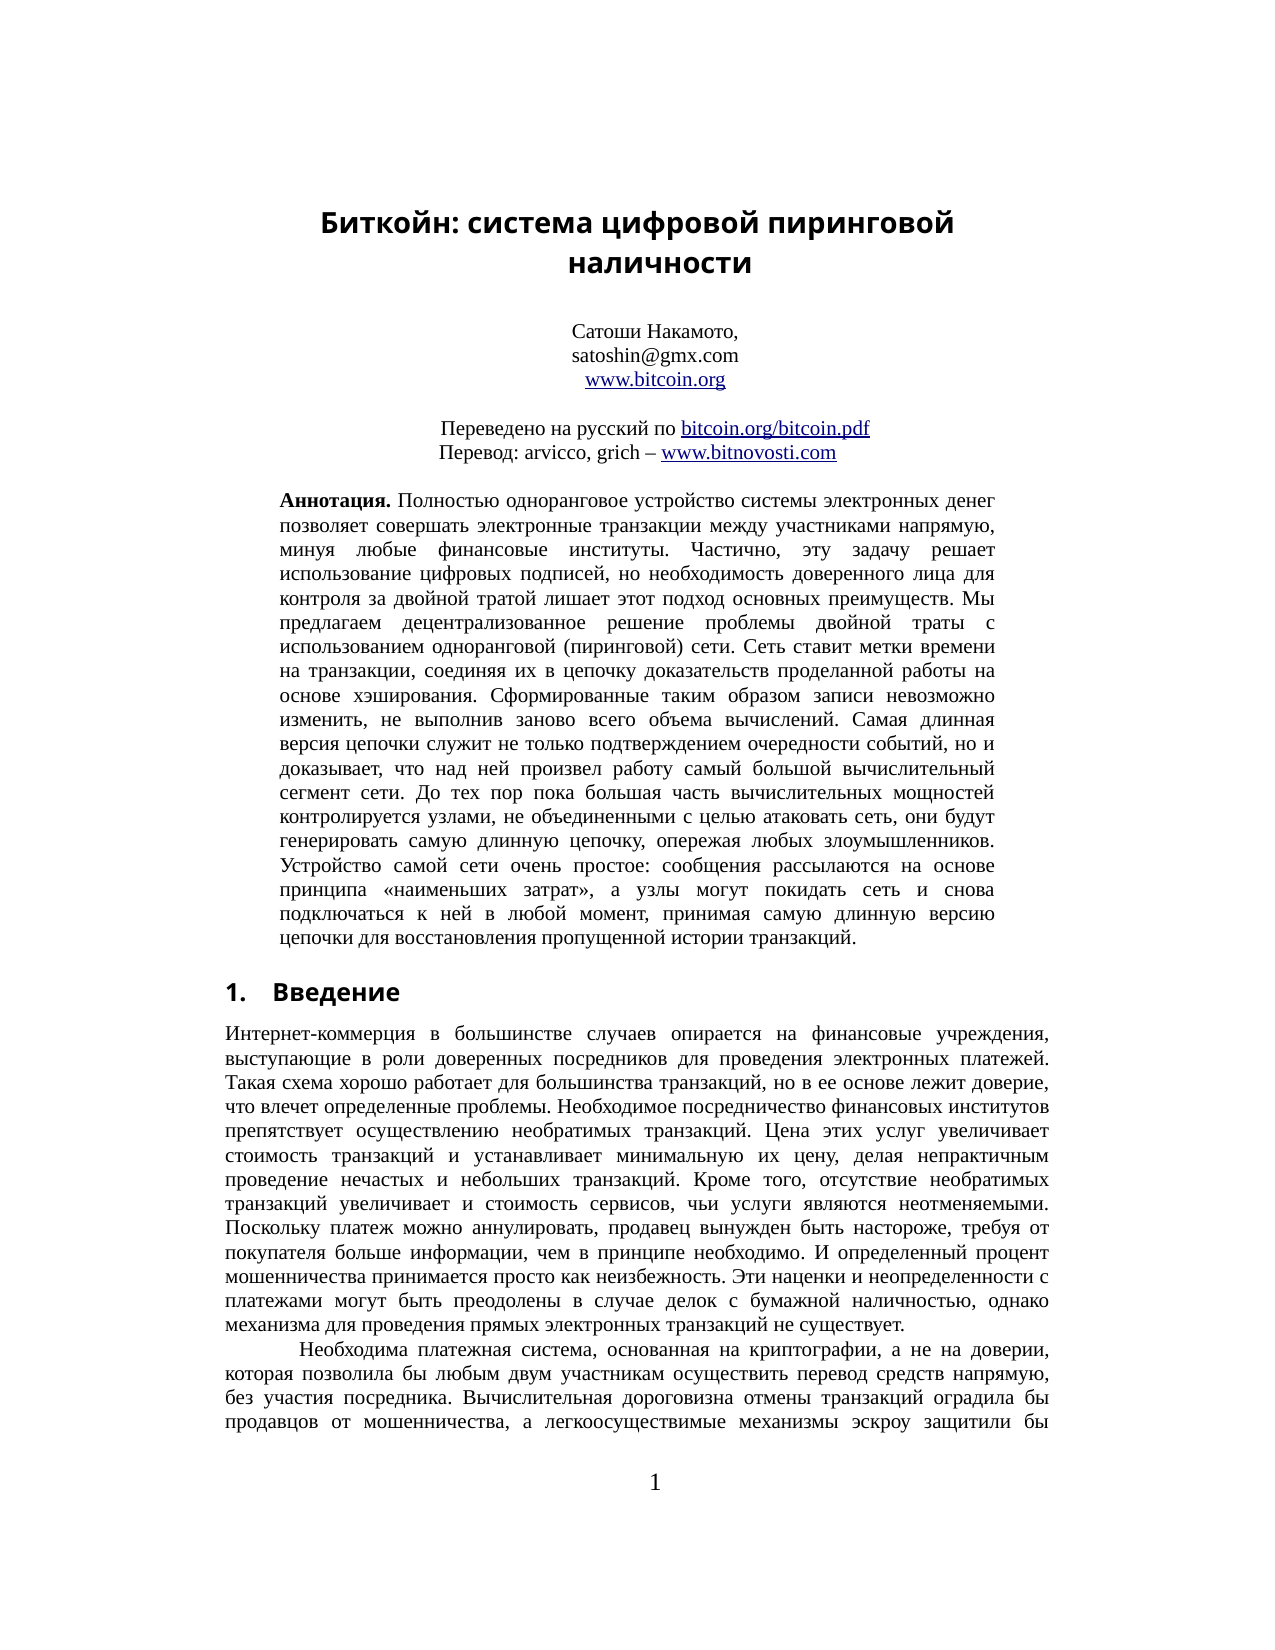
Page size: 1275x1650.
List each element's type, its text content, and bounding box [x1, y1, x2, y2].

text Перевод: arvicco, grich – www.bitnovosti.com [225, 440, 1050, 464]
text Сатоши Накамото, [260, 318, 1050, 343]
text www.bitcoin.org [260, 367, 1050, 391]
text Интернет-коммерция в большинстве случаев опирается на финансовые учреждения, выступающие в роли доверенных посредников для проведения электронных платежей. Такая схема хорошо работает для большинства транзакций, но в ее основе лежит доверие, что влечет определенные проблемы. Необходимое посредничество финансовых институтов препятствует осуществлению необратимых транзакций. Цена этих услуг увеличивает стоимость транзакций и устанавливает минимальную их цену, делая непрактичным проведение нечастых и небольших транзакций. Кроме того, отсутствие необратимых транзакций увеличивает и стоимость сервисов, чьи услуги являются неотменяемыми. Поскольку платеж можно аннулировать, продавец вынужден быть настороже, требуя от покупателя больше информации, чем в принципе необходимо. И определенный процент мошенничества принимается просто как неизбежность. Эти наценки и неопределенности с платежами могут быть преодолены в случае делок с бумажной наличностью, однако механизма для проведения прямых электронных транзакций не существует. [225, 1021, 1050, 1336]
text Необходима платежная система, основанная на криптографии, а не на доверии, которая позволила бы любым двум участникам осуществить перевод средств напрямую, без участия посредника. Вычислительная дороговизна отмены транзакций оградила бы продавцов от мошенничества, а легкоосуществимые механизмы эскроу защитили бы [225, 1336, 1050, 1433]
subtitle Биткойн: система цифровой пиринговой наличности [225, 202, 1050, 282]
text satoshin@gmx.com [260, 343, 1050, 367]
text Переведено на русский по bitcoin.org/bitcoin.pdf [260, 415, 1050, 440]
subtitle 1. Введение [225, 974, 1050, 1008]
text Аннотация. Полностью одноранговое устройство системы электронных денег позволяет совершать электронные транзакции между участниками напрямую, минуя любые финансовые институты. Частично, эту задачу решает использование цифровых подписей, но необходимость доверенного лица для контроля за двойной тратой лишает этот подход основных преимуществ. Мы предлагаем децентрализованное решение проблемы двойной траты с использованием одноранговой (пиринговой) сети. Сеть ставит метки времени на транзакции, соединяя их в цепочку доказательств проделанной работы на основе хэширования. Сформированные таким образом записи невозможно изменить, не выполнив заново всего объема вычислений. Самая длинная версия цепочки служит не только подтверждением очередности событий, но и доказывает, что над ней произвел работу самый большой вычислительный сегмент сети. До тех пор пока большая часть вычислительных мощностей контролируется узлами, не объединенными с целью атаковать сеть, они будут генерировать самую длинную цепочку, опережая любых злоумышленников. Устройство самой сети очень простое: сообщения рассылаются на основе принципа «наименьших затрат», а узлы могут покидать сеть и снова подключаться к ней в любой момент, принимая самую длинную версию цепочки для восстановления пропущенной истории транзакций. [279, 488, 996, 949]
